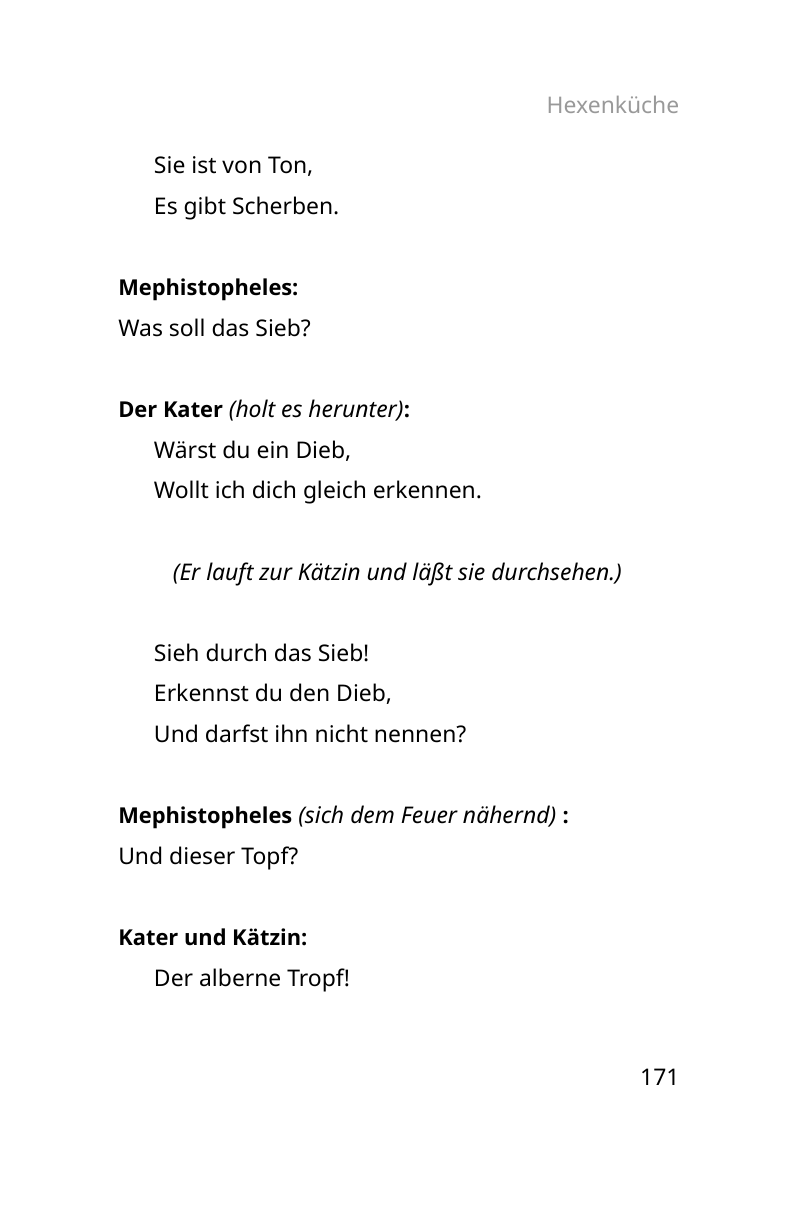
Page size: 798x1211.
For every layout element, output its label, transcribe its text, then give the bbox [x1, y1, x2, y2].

text Mephistopheles: Was soll das Sieb? [118, 248, 679, 343]
text Der Kater (holt es herunter): Wärst du ein Dieb, Wollt ich dich gleich erkennen. [118, 370, 679, 506]
text Mephistopheles (sich dem Feuer nähernd) : Und dieser Topf? [118, 776, 679, 871]
text (Er lauft zur Kätzin und läßt sie durchsehen.) [118, 533, 679, 587]
text Sie ist von Ton, Es gibt Scherben. [118, 149, 679, 221]
text Kater und Kätzin: Der alberne Tropf! [118, 898, 679, 993]
text Sieh durch das Sieb! Erkennst du den Dieb, Und darfst ihn nicht nennen? [118, 608, 679, 749]
